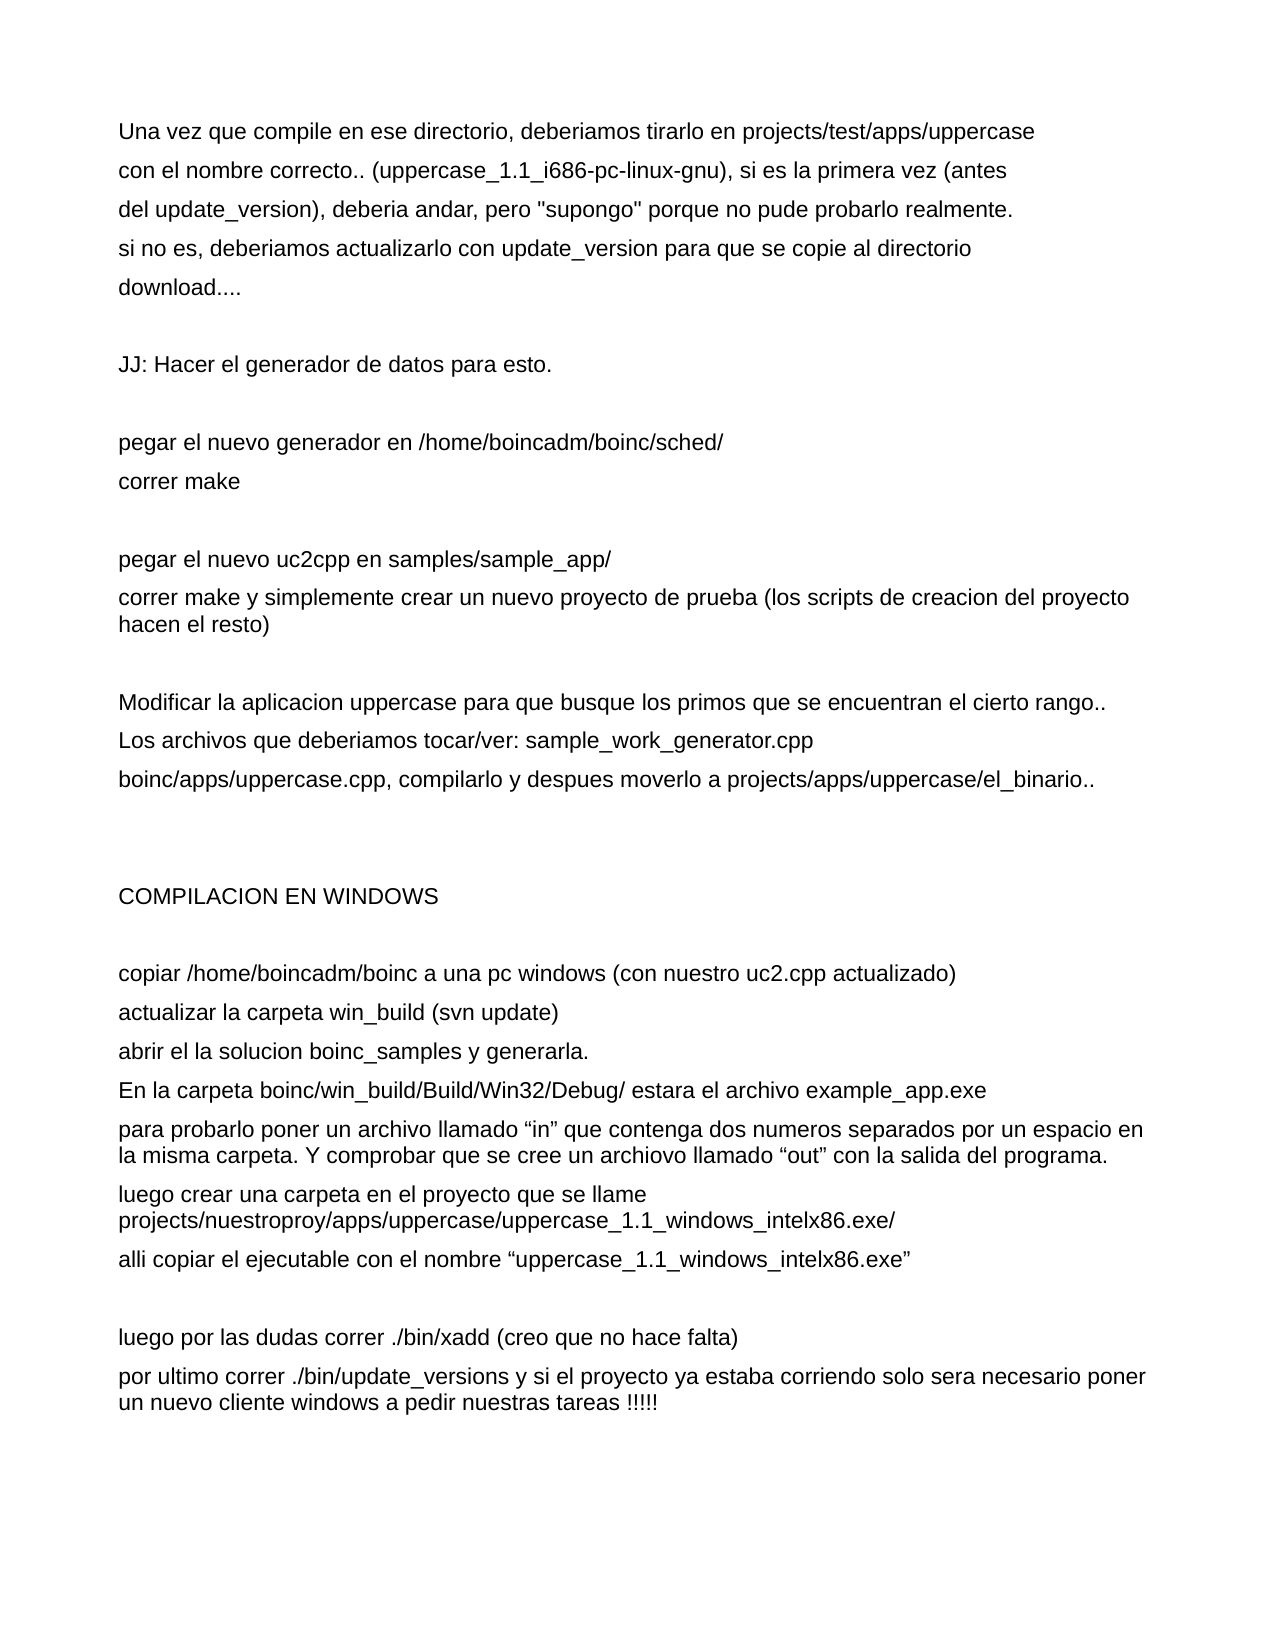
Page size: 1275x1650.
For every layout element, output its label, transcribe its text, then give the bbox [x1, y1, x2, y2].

text correr make y simplemente crear un nuevo proyecto de prueba (los scripts de creacion del proyecto hacen el resto) [118, 584, 1157, 637]
text En la carpeta boinc/win_build/Build/Win32/Debug/ estara el archivo example_app.exe [118, 1077, 1157, 1103]
text JJ: Hacer el generador de datos para esto. [118, 351, 1157, 378]
text copiar /home/boincadm/boinc a una pc windows (con nuestro uc2.cpp actualizado) [118, 960, 1157, 987]
text por ultimo correr ./bin/update_versions y si el proyecto ya estaba corriendo solo sera necesario poner un nuevo cliente windows a pedir nuestras tareas !!!!! [118, 1363, 1157, 1416]
text con el nombre correcto.. (uppercase_1.1_i686-pc-linux-gnu), si es la primera vez (antes [118, 157, 1157, 183]
text luego crear una carpeta en el proyecto que se llame projects/nuestroproy/apps/uppercase/uppercase_1.1_windows_intelx86.exe/ [118, 1181, 1157, 1234]
text para probarlo poner un archivo llamado “in” que contenga dos numeros separados por un espacio en la misma carpeta. Y comprobar que se cree un archiovo llamado “out” con la salida del programa. [118, 1116, 1157, 1168]
text correr make [118, 468, 1157, 494]
text actualizar la carpeta win_build (svn update) [118, 999, 1157, 1026]
text Una vez que compile en ese directorio, deberiamos tirarlo en projects/test/apps/uppercase [118, 118, 1157, 144]
text boinc/apps/uppercase.cpp, compilarlo y despues moverlo a projects/apps/uppercase/el_binario.. [118, 766, 1157, 792]
text del update_version), deberia andar, pero "supongo" porque no pude probarlo realmente. [118, 196, 1157, 222]
text alli copiar el ejecutable con el nombre “uppercase_1.1_windows_intelx86.exe” [118, 1246, 1157, 1273]
text luego por las dudas correr ./bin/xadd (creo que no hace falta) [118, 1324, 1157, 1350]
text pegar el nuevo uc2cpp en samples/sample_app/ [118, 546, 1157, 572]
text COMPILACION EN WINDOWS [118, 883, 1157, 909]
text pegar el nuevo generador en /home/boincadm/boinc/sched/ [118, 429, 1157, 455]
text Modificar la aplicacion uppercase para que busque los primos que se encuentran el cierto rango.. [118, 688, 1157, 715]
text download.... [118, 273, 1157, 300]
text Los archivos que deberiamos tocar/ver: sample_work_generator.cpp [118, 727, 1157, 754]
text abrir el la solucion boinc_samples y generarla. [118, 1038, 1157, 1064]
text si no es, deberiamos actualizarlo con update_version para que se copie al directorio [118, 235, 1157, 261]
